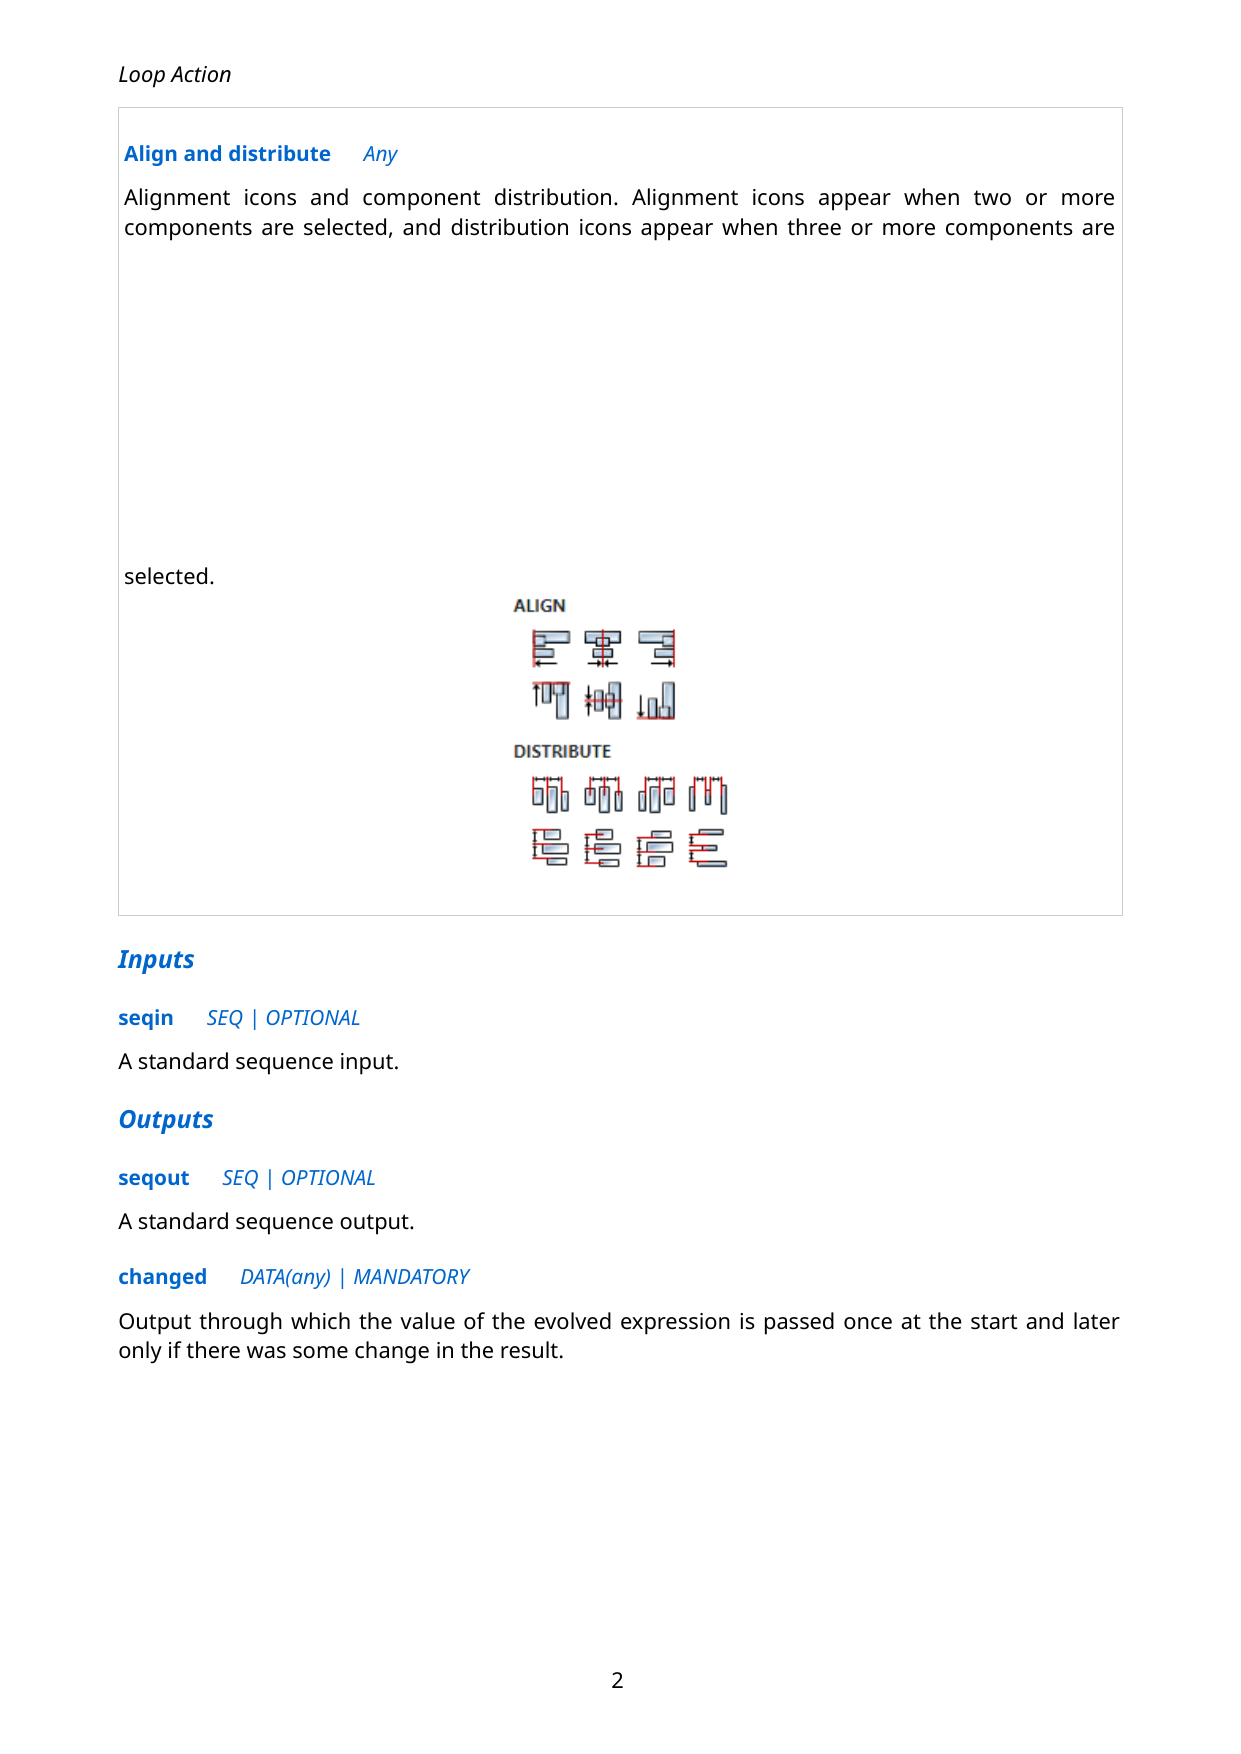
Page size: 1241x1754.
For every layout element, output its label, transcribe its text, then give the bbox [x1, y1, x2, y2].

subtitle changed DATA(any) | MANDATORY [118, 1262, 1122, 1291]
text Output through which the value of the evolved expression is passed once at the start and later only if there was some change in the result. [118, 1306, 1122, 1365]
subtitle seqout SEQ | OPTIONAL [118, 1163, 1122, 1191]
subtitle seqin SEQ | OPTIONAL [118, 1003, 1122, 1031]
picture [490, 590, 750, 880]
text A standard sequence input. [118, 1046, 1122, 1076]
subtitle Inputs [118, 942, 1122, 976]
text A standard sequence output. [118, 1206, 1122, 1236]
table_cell Align and distribute Any Alignment icons and component distribution. Alignment icons appear when two or more components are selected, and distribution icons appear when three or more components are selected. [119, 108, 1122, 915]
subtitle Outputs [118, 1102, 1122, 1136]
